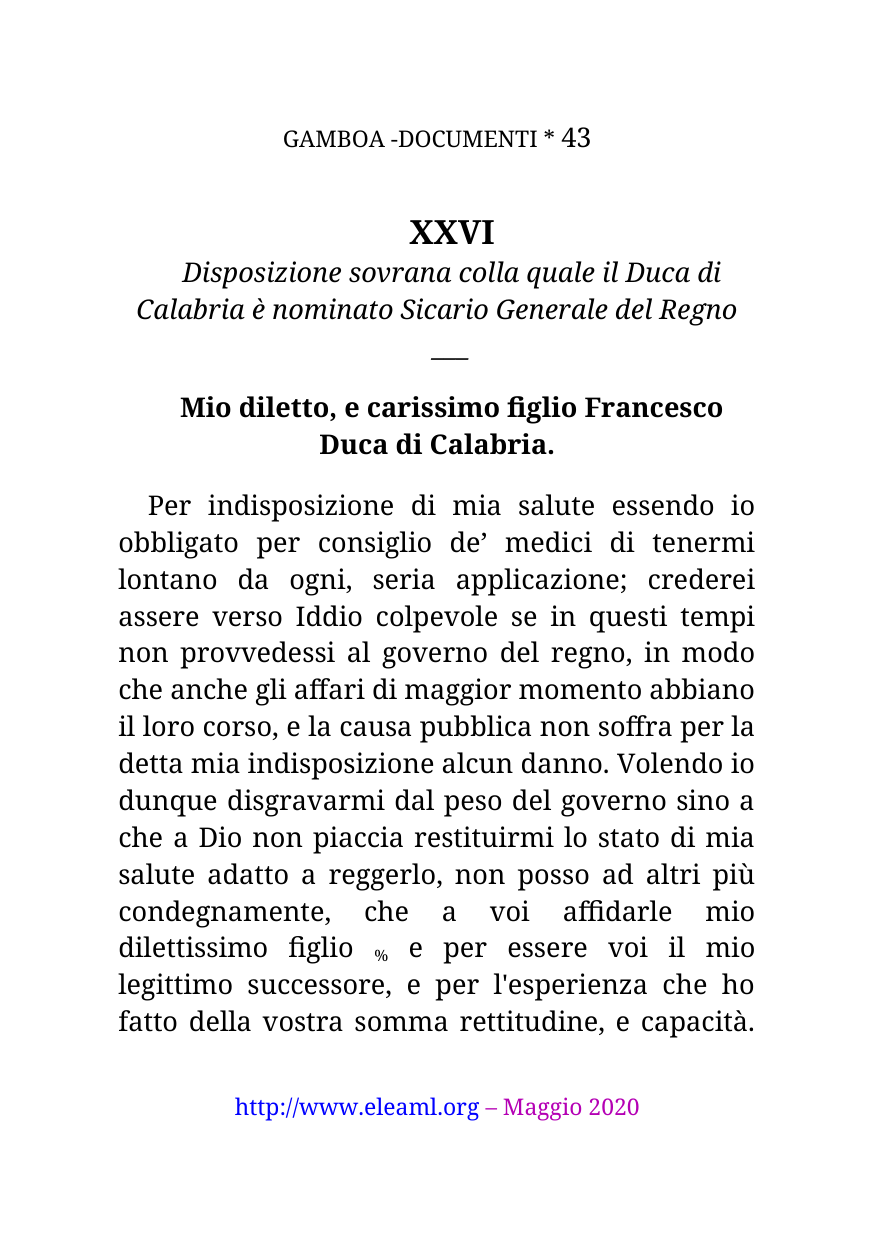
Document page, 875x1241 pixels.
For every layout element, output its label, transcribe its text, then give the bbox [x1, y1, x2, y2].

text Mio diletto, e carissimo figlio Francesco Duca di Calabria. [118, 389, 756, 462]
text ___ [118, 328, 756, 364]
text Per indisposizione di mia salute essendo io obbligato per consiglio de’ medici di tenermi lontano da ogni, seria applicazione; crederei assere verso Iddio colpevole se in questi tempi non provvedessi al governo del regno, in modo che anche gli affari di maggior momento abbiano il loro corso, e la causa pubblica non soffra per la detta mia indisposizione alcun danno. Volendo io dunque disgravarmi dal peso del governo sino a che a Dio non piaccia restituirmi lo stato di mia salute adatto a reggerlo, non posso ad altri più condegnamente, che a voi affidarle mio dilettissimo figlio % e per essere voi il mio legittimo successore, e per l'esperienza che ho fatto della vostra somma rettitudine, e capacità. [118, 486, 756, 1039]
text XXVI [118, 208, 756, 254]
text Disposizione sovrana colla quale il Duca di Calabria è nominato Sicario Generale del Regno [118, 254, 756, 328]
